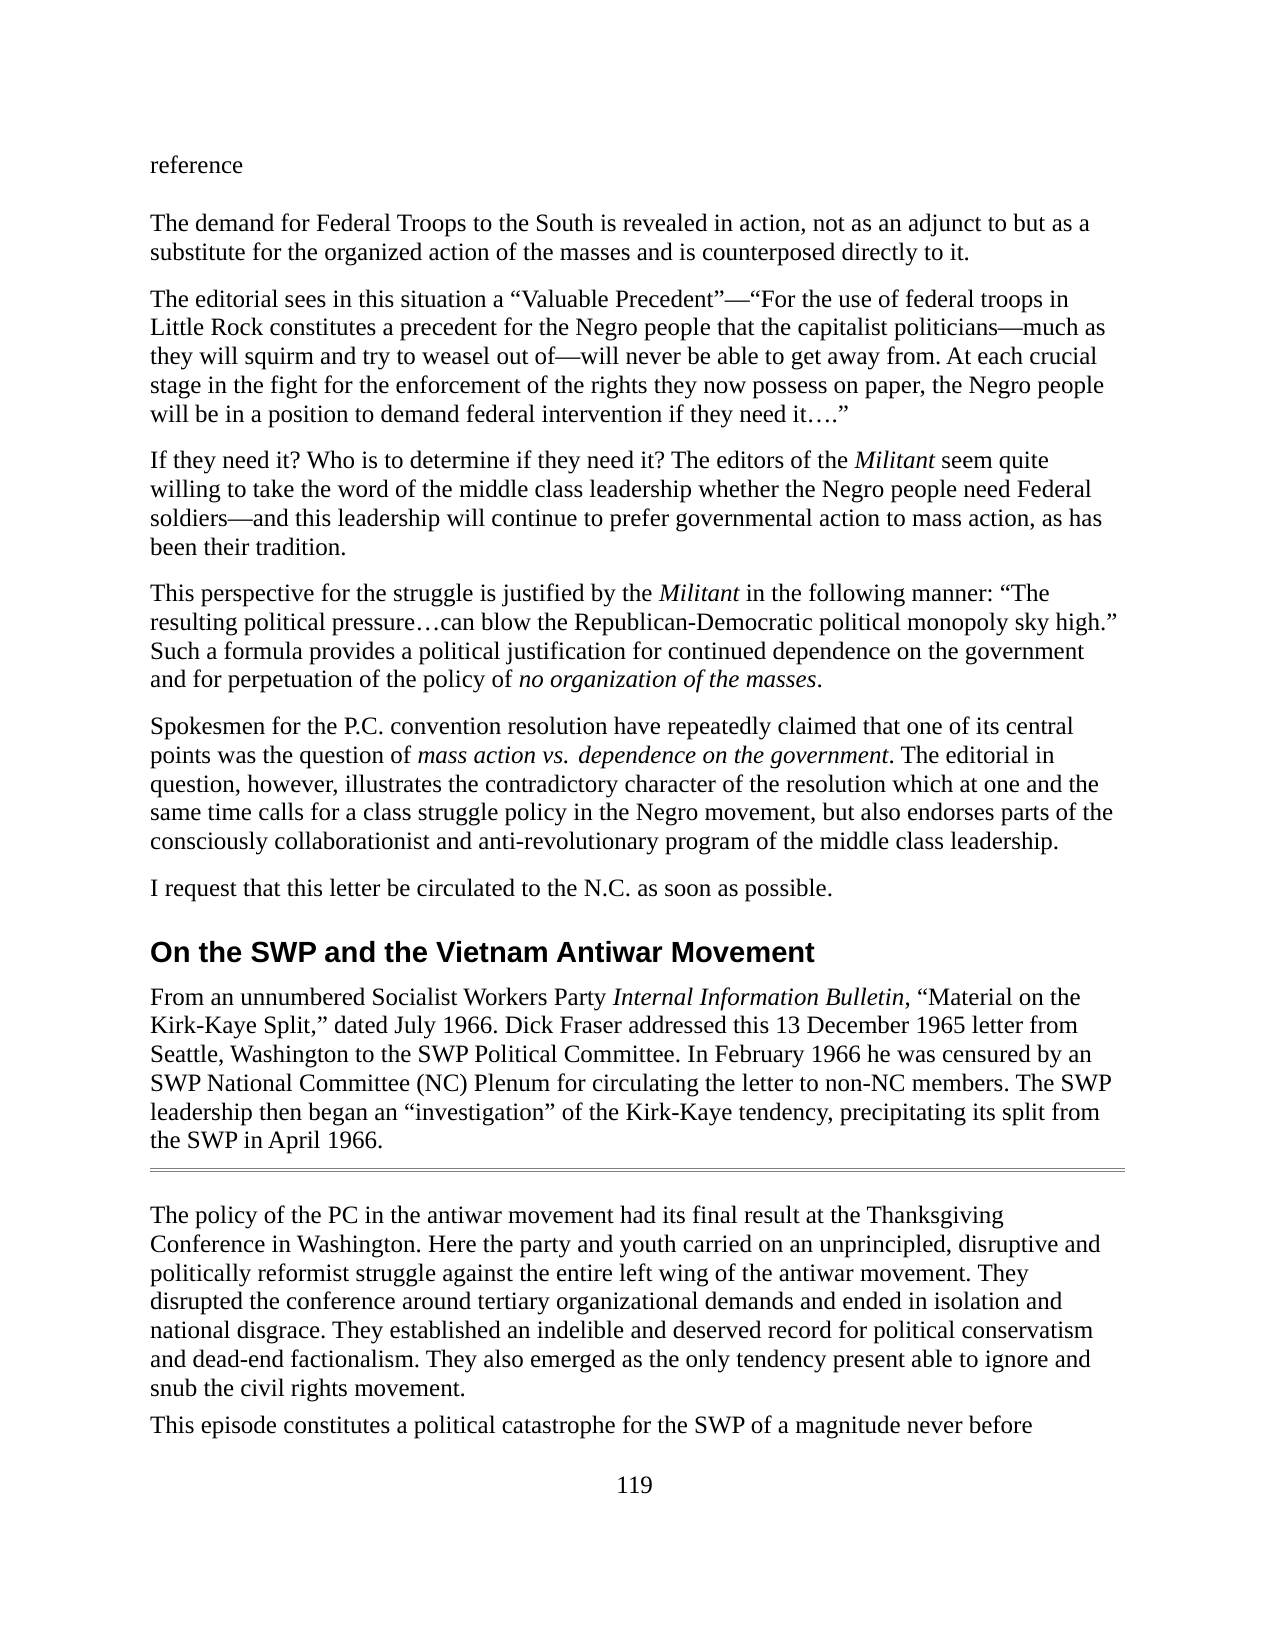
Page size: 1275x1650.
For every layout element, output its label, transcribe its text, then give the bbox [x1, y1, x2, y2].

text The demand for Federal Troops to the South is revealed in action, not as an adjunct to but as a substitute for the organized action of the masses and is counterposed directly to it. [150, 208, 1125, 266]
text I request that this letter be circulated to the N.C. as soon as possible. [150, 873, 1125, 902]
text The policy of the PC in the antiwar movement had its final result at the Thanksgiving Conference in Washington. Here the party and youth carried on an unprincipled, disruptive and politically reformist struggle against the entire left wing of the antiwar movement. They disrupted the conference around tertiary organizational demands and ended in isolation and national disgrace. They established an indelible and deserved record for political conservatism and dead-end factionalism. They also emerged as the only tendency present able to ignore and snub the civil rights movement. [150, 1200, 1125, 1401]
text This perspective for the struggle is justified by the Militant in the following manner: “The resulting political pressure…can blow the Republican-Democratic political monopoly sky high.” Such a formula provides a political justification for continued dependence on the government and for perpetuation of the policy of no organization of the masses. [150, 578, 1125, 693]
text The editorial sees in this situation a “Valuable Precedent”—“For the use of federal troops in Little Rock constitutes a precedent for the Negro people that the capitalist politicians—much as they will squirm and try to weasel out of—will never be able to get away from. At each crucial stage in the fight for the enforcement of the rights they now possess on paper, the Negro people will be in a position to demand federal intervention if they need it….” [150, 284, 1125, 427]
text This episode constitutes a political catastrophe for the SWP of a magnitude never before [150, 1410, 1125, 1439]
text Spokesmen for the P.C. convention resolution have repeatedly claimed that one of its central points was the question of mass action vs. dependence on the government. The editorial in question, however, illustrates the contradictory character of the resolution which at one and the same time calls for a class struggle policy in the Negro movement, but also endorses parts of the consciously collaborationist and anti-revolutionary program of the middle class leadership. [150, 711, 1125, 855]
text From an unnumbered Socialist Workers Party Internal Information Bulletin, “Material on the Kirk-Kaye Split,” dated July 1966. Dick Fraser addressed this 13 December 1965 letter from Seattle, Washington to the SWP Political Committee. In February 1966 he was censured by an SWP National Committee (NC) Plenum for circulating the letter to non-NC members. The SWP leadership then began an “investigation” of the Kirk-Kaye tendency, precipitating its split from the SWP in April 1966. [150, 982, 1125, 1154]
text If they need it? Who is to determine if they need it? The editors of the Militant seem quite willing to take the word of the middle class leadership whether the Negro people need Federal soldiers—and this leadership will continue to prefer governmental action to mass action, as has been their tradition. [150, 445, 1125, 560]
subtitle On the SWP and the Vietnam Antiwar Movement [150, 936, 1125, 969]
